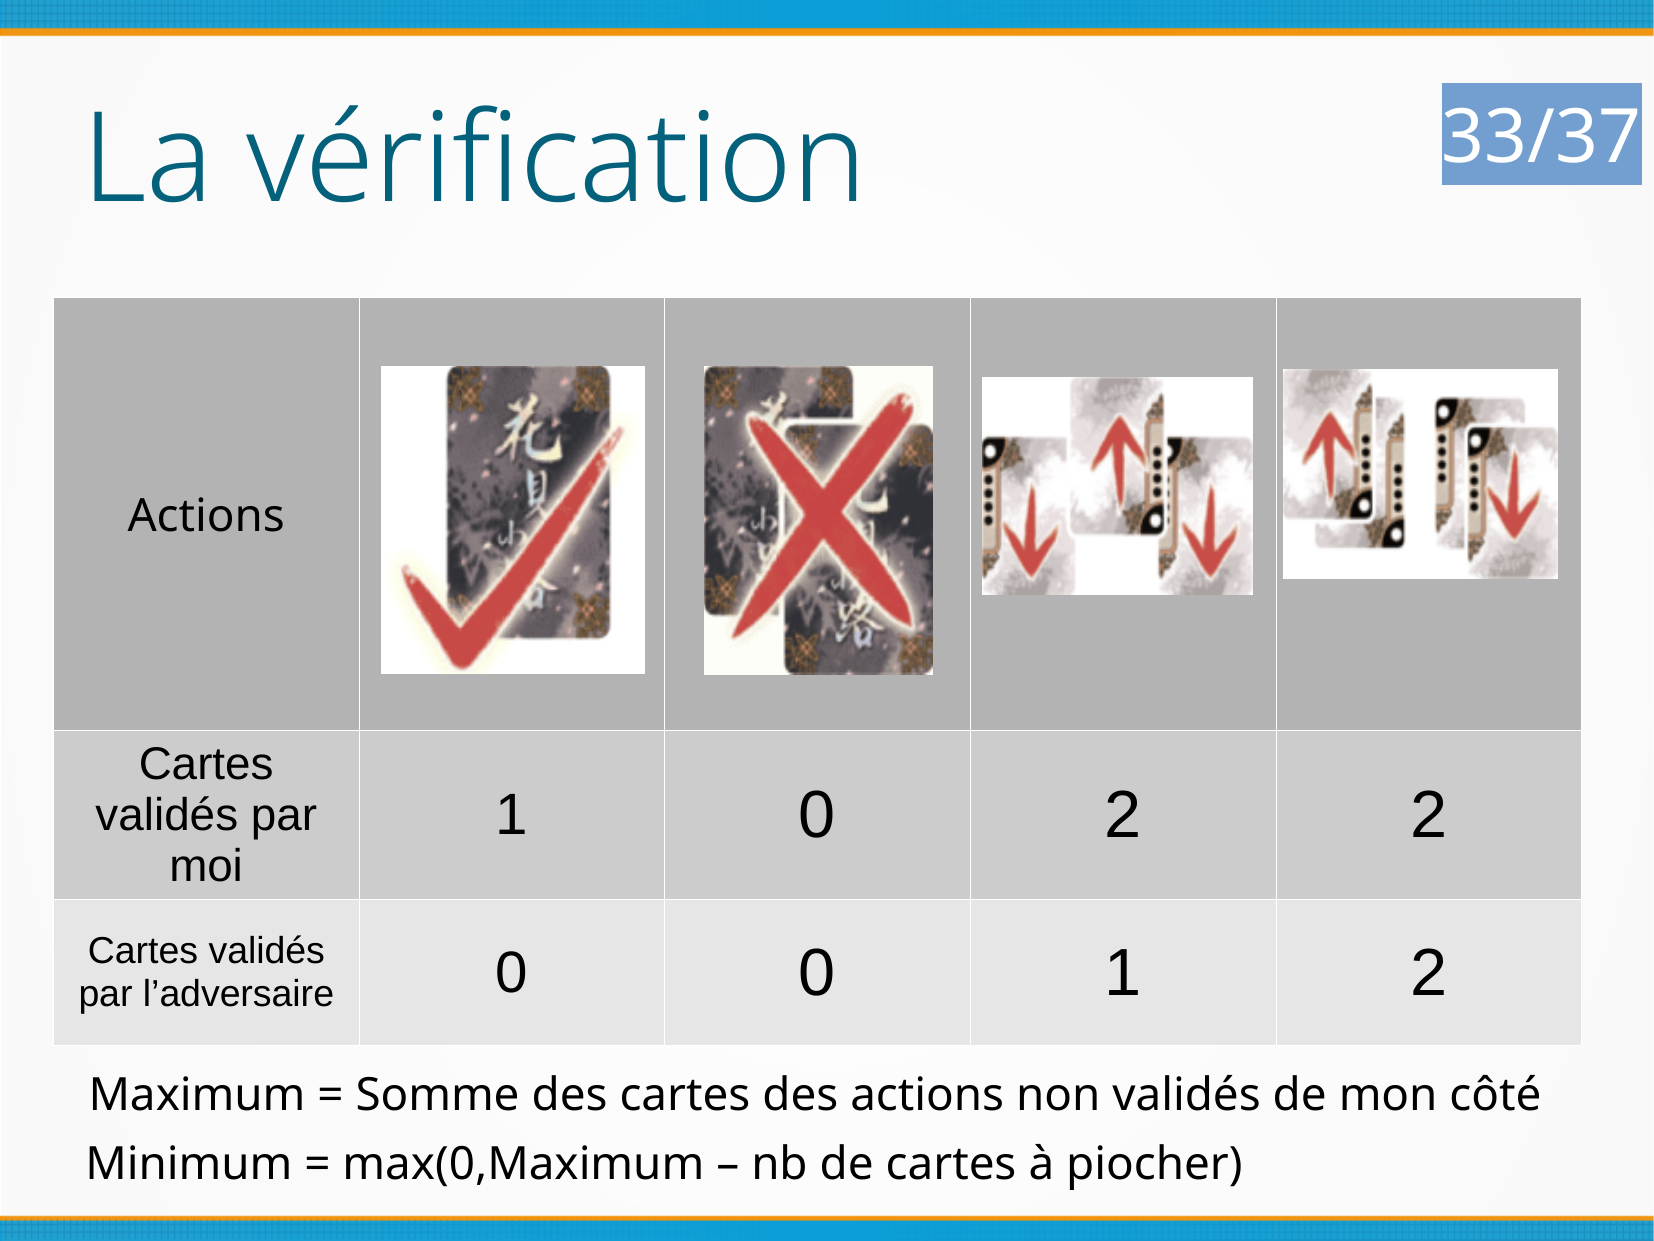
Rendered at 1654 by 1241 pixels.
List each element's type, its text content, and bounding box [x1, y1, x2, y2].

table_header [665, 298, 970, 730]
table_cell 0 [665, 900, 970, 1045]
table_cell 2 [971, 731, 1276, 899]
table_cell 2 [1277, 900, 1581, 1045]
table_header [1277, 298, 1581, 730]
table_cell 0 [360, 900, 664, 1045]
table_header Actions [54, 298, 359, 730]
table_cell Cartes validés par l’adversaire [54, 900, 359, 1045]
table_cell 0 [665, 731, 970, 899]
table_cell 2 [1277, 731, 1581, 899]
table_cell Cartes validés par moi [54, 731, 359, 899]
title La vérification [82, 49, 1571, 257]
table_cell 1 [971, 900, 1276, 1045]
table_header [971, 298, 1276, 730]
text_box Maximum = Somme des cartes des actions non validés de mon côté [82, 1057, 1373, 1128]
table_cell 1 [360, 731, 664, 899]
picture [0, 0, 1654, 1241]
table_header [360, 298, 664, 730]
text_box Minimum = max(0,Maximum – nb de cartes à piocher) [79, 1127, 1118, 1197]
